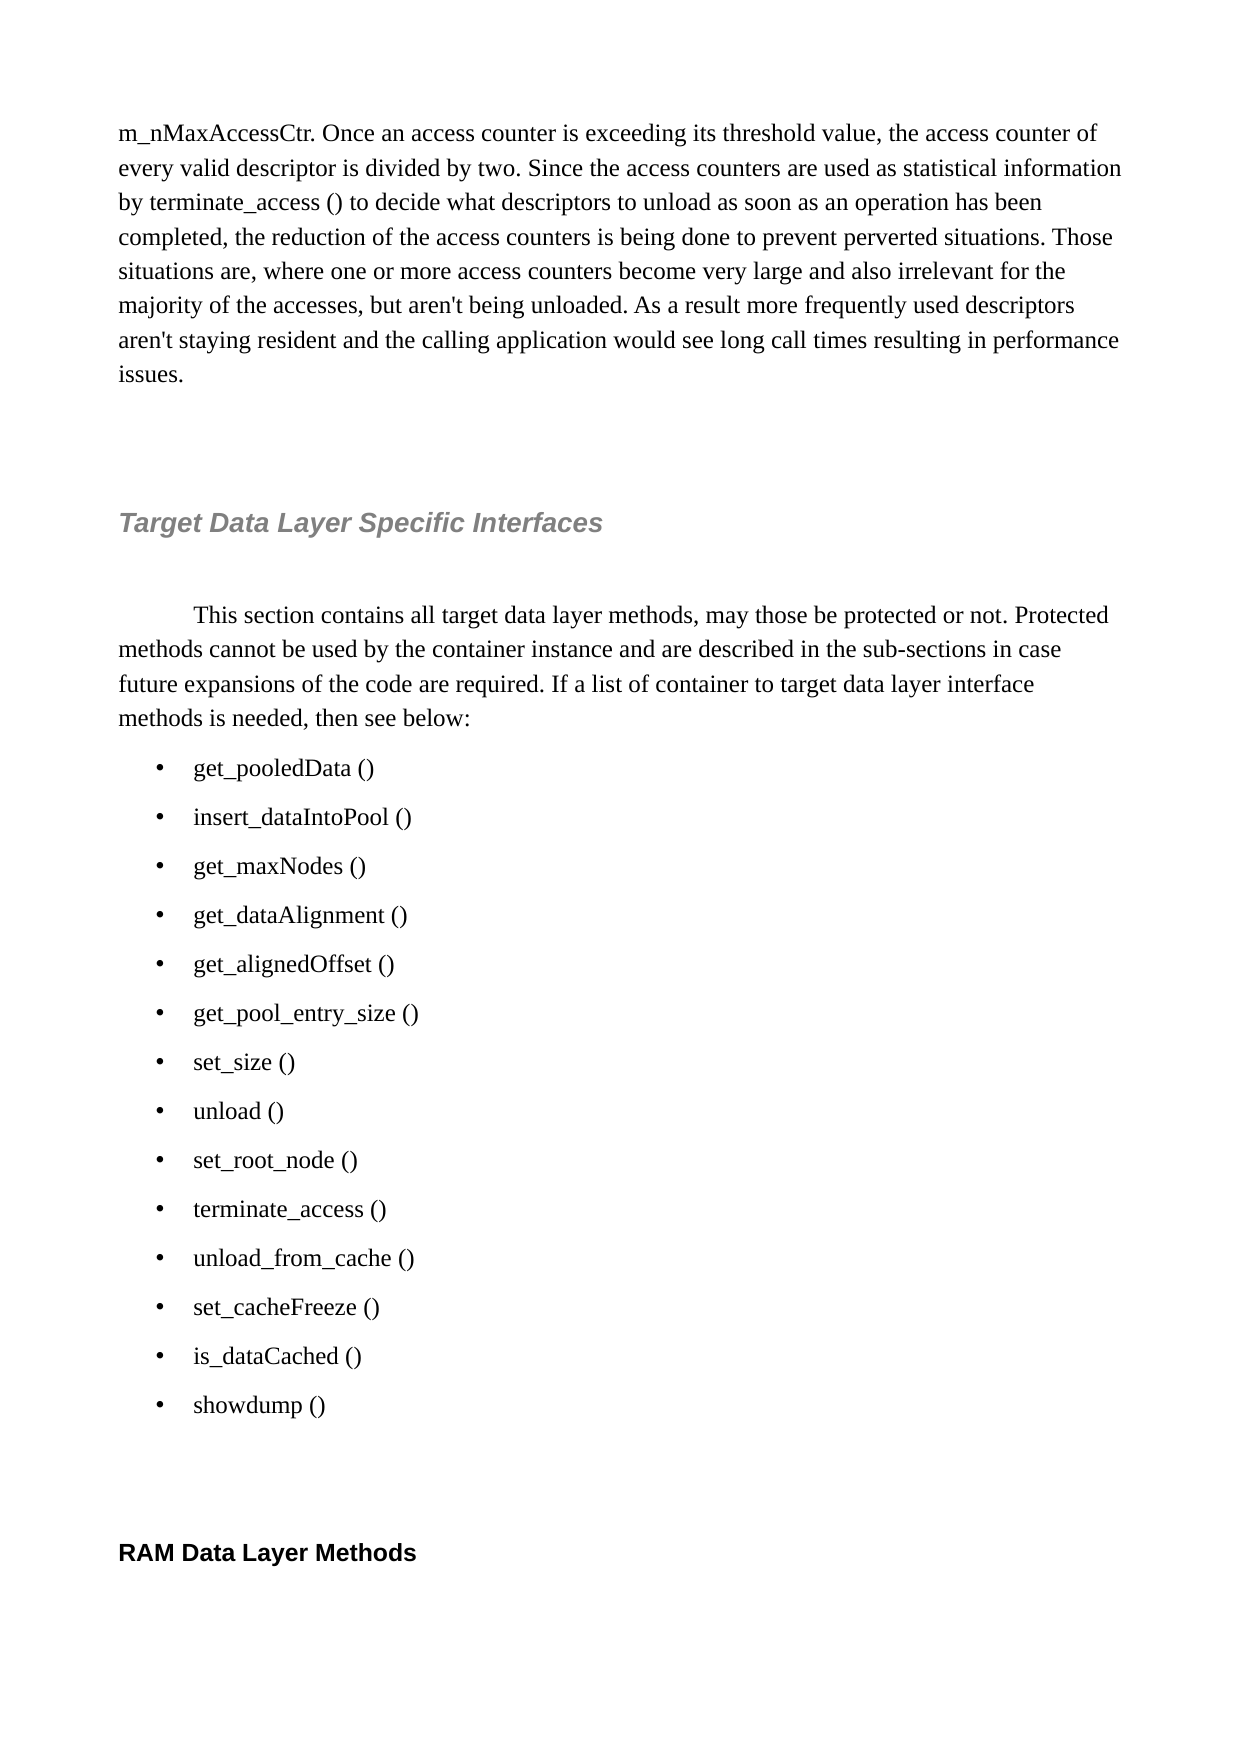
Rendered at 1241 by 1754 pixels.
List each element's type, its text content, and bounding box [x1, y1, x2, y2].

list unload_from_cache () [156, 1243, 1122, 1272]
list get_pool_entry_size () [156, 998, 1122, 1027]
list terminate_access () [156, 1194, 1122, 1223]
list unload () [156, 1096, 1122, 1125]
list get_dataAlignment () [156, 900, 1122, 928]
subtitle RAM Data Layer Methods [118, 1538, 1122, 1566]
list set_size () [156, 1047, 1122, 1076]
list set_root_node () [156, 1145, 1122, 1174]
text m_nMaxAccessCtr. Once an access counter is exceeding its threshold value, the access counter of every valid descriptor is divided by two. Since the access counters are used as statistical information by terminate_access () to decide what descriptors to unload as soon as an operation has been completed, the reduction of the access counters is being done to prevent perverted situations. Those situations are, where one or more access counters become very large and also irrelevant for the majority of the accesses, but aren't being unloaded. As a result more frequently used descriptors aren't staying resident and the calling application would see long call times resulting in performance issues. [118, 118, 1122, 388]
list get_maxNodes () [156, 851, 1122, 879]
text This section contains all target data layer methods, may those be protected or not. Protected methods cannot be used by the container instance and are described in the sub-sections in case future expansions of the code are required. If a list of container to target data layer interface methods is needed, then see below: [118, 600, 1122, 732]
list get_pooledData () [156, 753, 1122, 781]
list insert_dataIntoPool () [156, 802, 1122, 830]
list set_cacheFreeze () [156, 1292, 1122, 1321]
list get_alignedOffset () [156, 949, 1122, 978]
list is_dataCached () [156, 1341, 1122, 1370]
subtitle Target Data Layer Specific Interfaces [118, 507, 1122, 538]
list showdump () [156, 1390, 1122, 1419]
